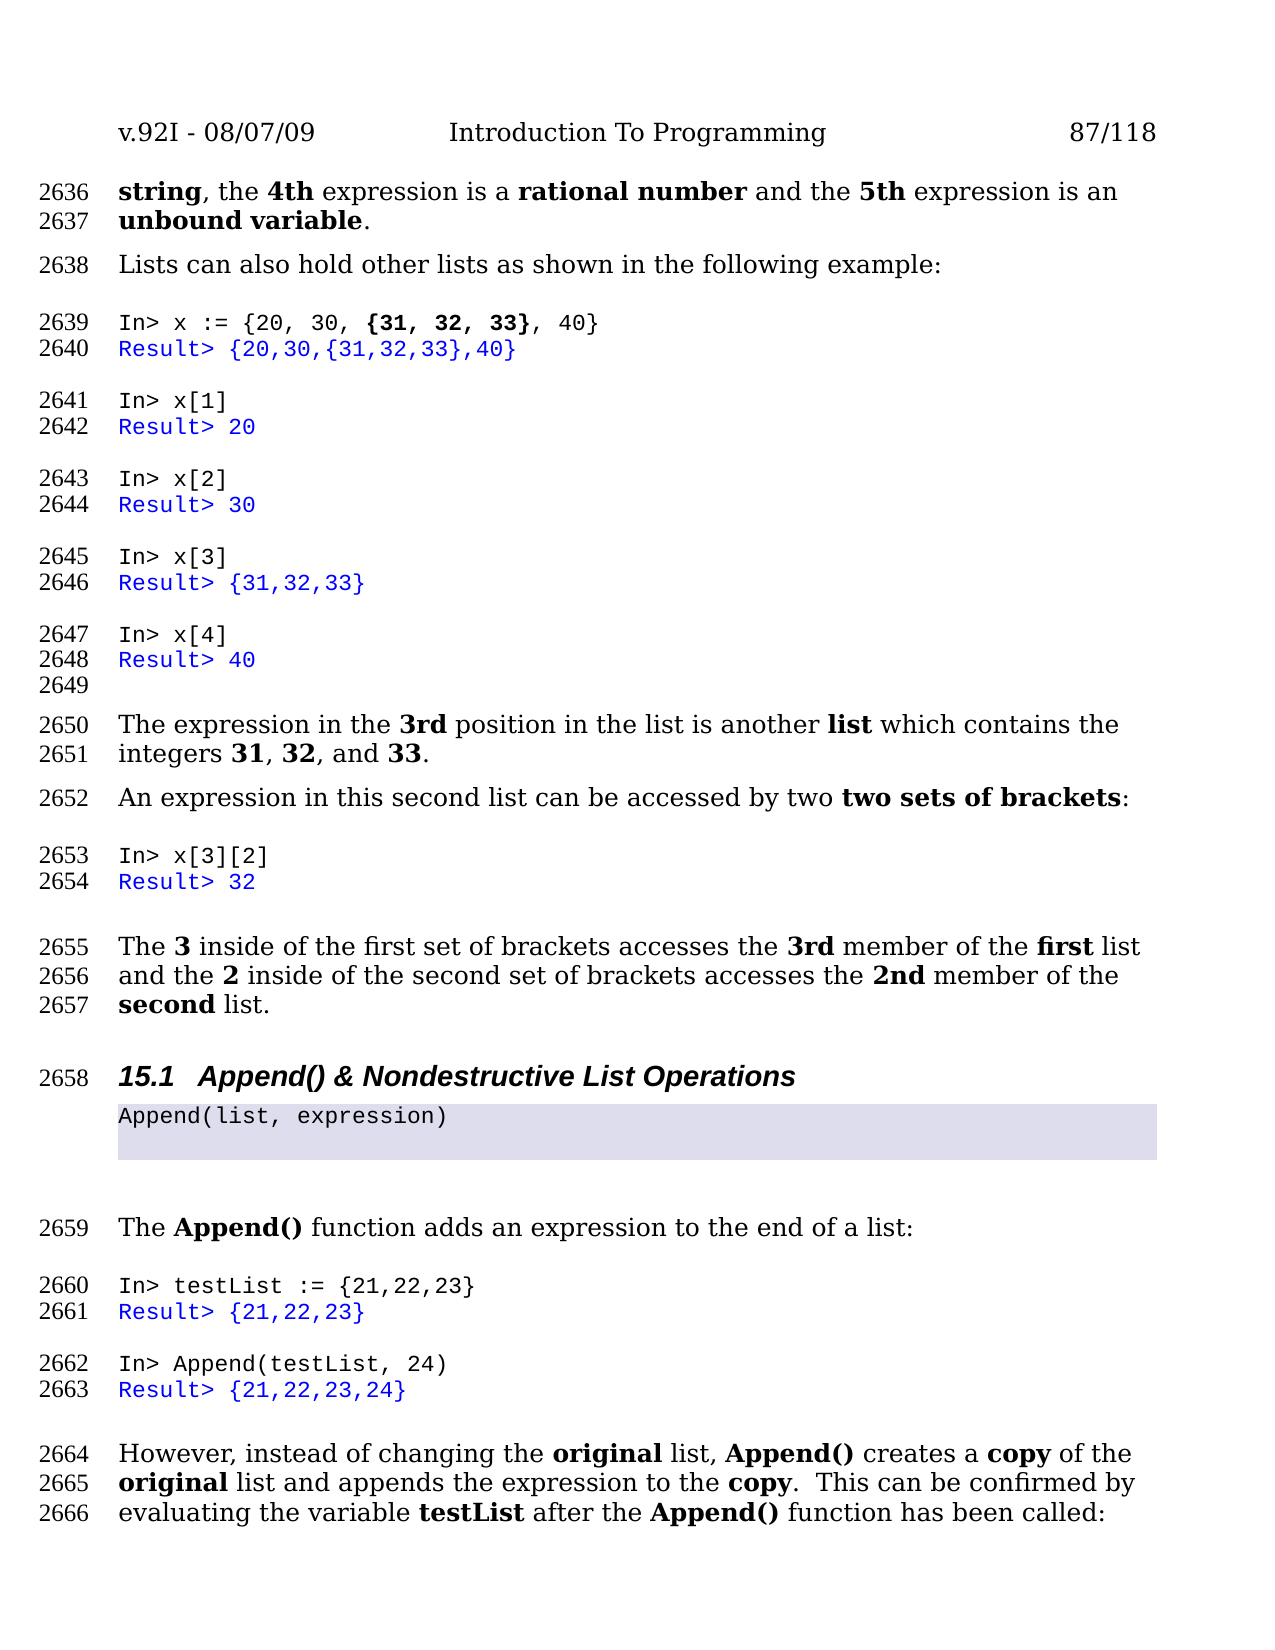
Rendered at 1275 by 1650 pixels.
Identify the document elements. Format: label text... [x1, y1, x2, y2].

text In> x[3][2] [118, 845, 1157, 871]
text In> x[4] [118, 623, 1157, 649]
text Result> 20 [118, 415, 1157, 441]
text The 3 inside of the first set of brackets accesses the 3rd member of the first list and the 2 inside of the second set of brackets accesses the 2nd member of the second list. [118, 932, 1157, 1020]
text Result> 32 [118, 871, 1157, 897]
text An expression in this second list can be accessed by two two sets of brackets: [118, 783, 1157, 813]
text Lists can also hold other lists as shown in the following example: [118, 251, 1157, 280]
text Result> {20,30,{31,32,33},40} [118, 338, 1157, 363]
text In> x[3] [118, 545, 1157, 571]
table_header Append(list, expression) [118, 1104, 1157, 1160]
text In> x[2] [118, 467, 1157, 493]
text However, instead of changing the original list, Append() creates a copy of the original list and appends the expression to the copy. This can be confirmed by evaluating the variable testList after the Append() function has been called: [118, 1439, 1157, 1527]
text Result> {31,32,33} [118, 571, 1157, 597]
text In> x[1] [118, 389, 1157, 415]
text string, the 4th expression is a rational number and the 5th expression is an unbound variable. [118, 177, 1157, 236]
text Result> 40 [118, 649, 1157, 675]
subtitle Append() & Nondestructive List Operations [118, 1059, 1157, 1092]
text Result> 30 [118, 493, 1157, 519]
text In> x := {20, 30, {31, 32, 33}, 40} [118, 312, 1157, 338]
text The expression in the 3rd position in the list is another list which contains the integers 31, 32, and 33. [118, 710, 1157, 768]
text Result> {21,22,23} [118, 1300, 1157, 1326]
text The Append() function adds an expression to the end of a list: [118, 1213, 1157, 1242]
text In> Append(testList, 24) [118, 1352, 1157, 1378]
text In> testList := {21,22,23} [118, 1274, 1157, 1300]
text Result> {21,22,23,24} [118, 1378, 1157, 1404]
